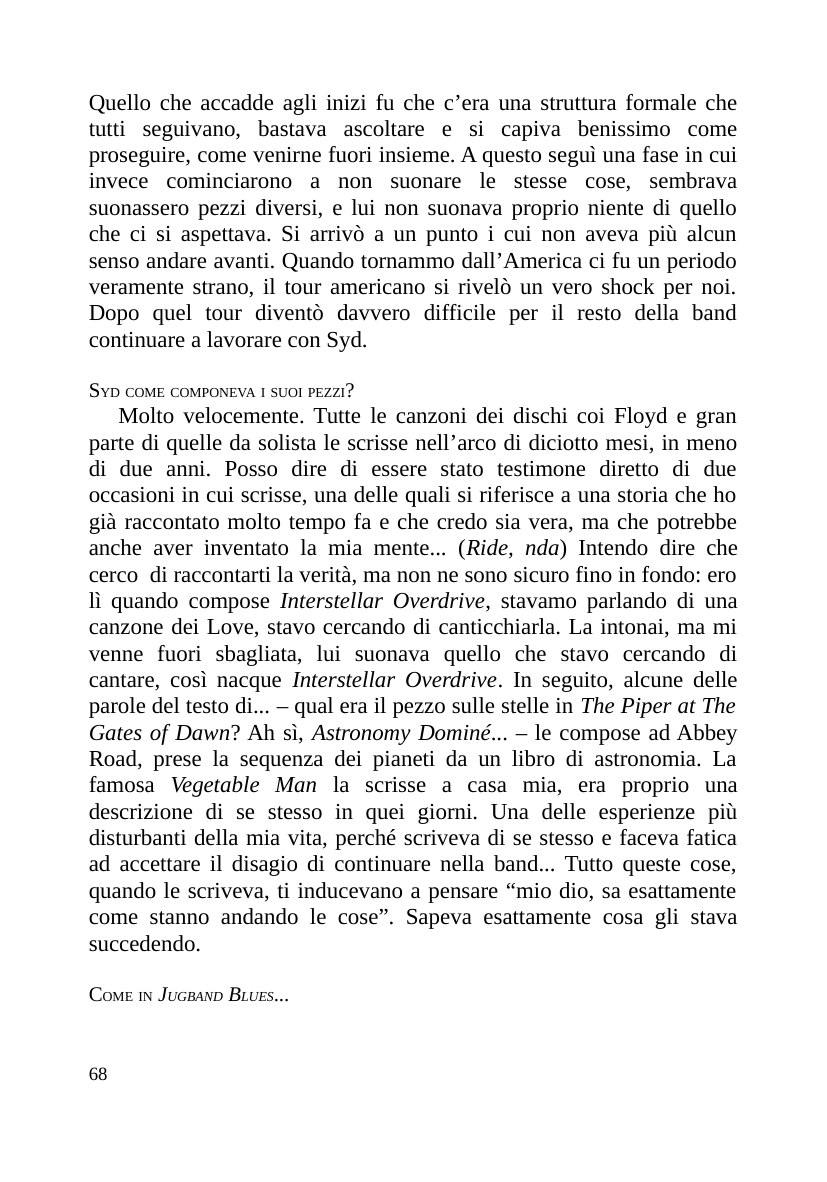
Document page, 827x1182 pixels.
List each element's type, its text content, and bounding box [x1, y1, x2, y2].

text Syd come componeva i suoi pezzi? [88, 378, 738, 402]
text Come in Jugband Blues... [88, 982, 738, 1006]
text Molto velocemente. Tutte le canzoni dei dischi coi Floyd e gran parte di quelle da solista le scrisse nell’arco di diciotto mesi, in meno di due anni. Posso dire di essere stato testimone diretto di due occasioni in cui scrisse, una delle quali si riferisce a una storia che ho già raccontato molto tempo fa e che credo sia vera, ma che potrebbe anche aver inventato la mia mente... (Ride, nda) Intendo dire che cerco di raccontarti la verità, ma non ne sono sicuro fino in fondo: ero lì quando compose Interstellar Overdrive, stavamo parlando di una canzone dei Love, stavo cercando di canticchiarla. La intonai, ma mi venne fuori sbagliata, lui suonava quello che stavo cercando di cantare, così nacque Interstellar Overdrive. In seguito, alcune delle parole del testo di... ‒ qual era il pezzo sulle stelle in The Piper at The Gates of Dawn? Ah sì, Astronomy Dominé... ‒ le compose ad Abbey Road, prese la sequenza dei pianeti da un libro di astronomia. La famosa Vegetable Man la scrisse a casa mia, era proprio una descrizione di se stesso in quei giorni. Una delle esperienze più disturbanti della mia vita, perché scriveva di se stesso e faceva fatica ad accettare il disagio di continuare nella band... Tutto queste cose, quando le scriveva, ti inducevano a pensare “mio dio, sa esattamente come stanno andando le cose”. Sapeva esattamente cosa gli stava succedendo. [88, 402, 738, 956]
text Quello che accadde agli inizi fu che c’era una struttura formale che tutti seguivano, bastava ascoltare e si capiva benissimo come proseguire, come venirne fuori insieme. A questo seguì una fase in cui invece cominciarono a non suonare le stesse cose, sembrava suonassero pezzi diversi, e lui non suonava proprio niente di quello che ci si aspettava. Si arrivò a un punto i cui non aveva più alcun senso andare avanti. Quando tornammo dall’America ci fu un periodo veramente strano, il tour americano si rivelò un vero shock per noi. Dopo quel tour diventò davvero difficile per il resto della band continuare a lavorare con Syd. [88, 88, 738, 352]
